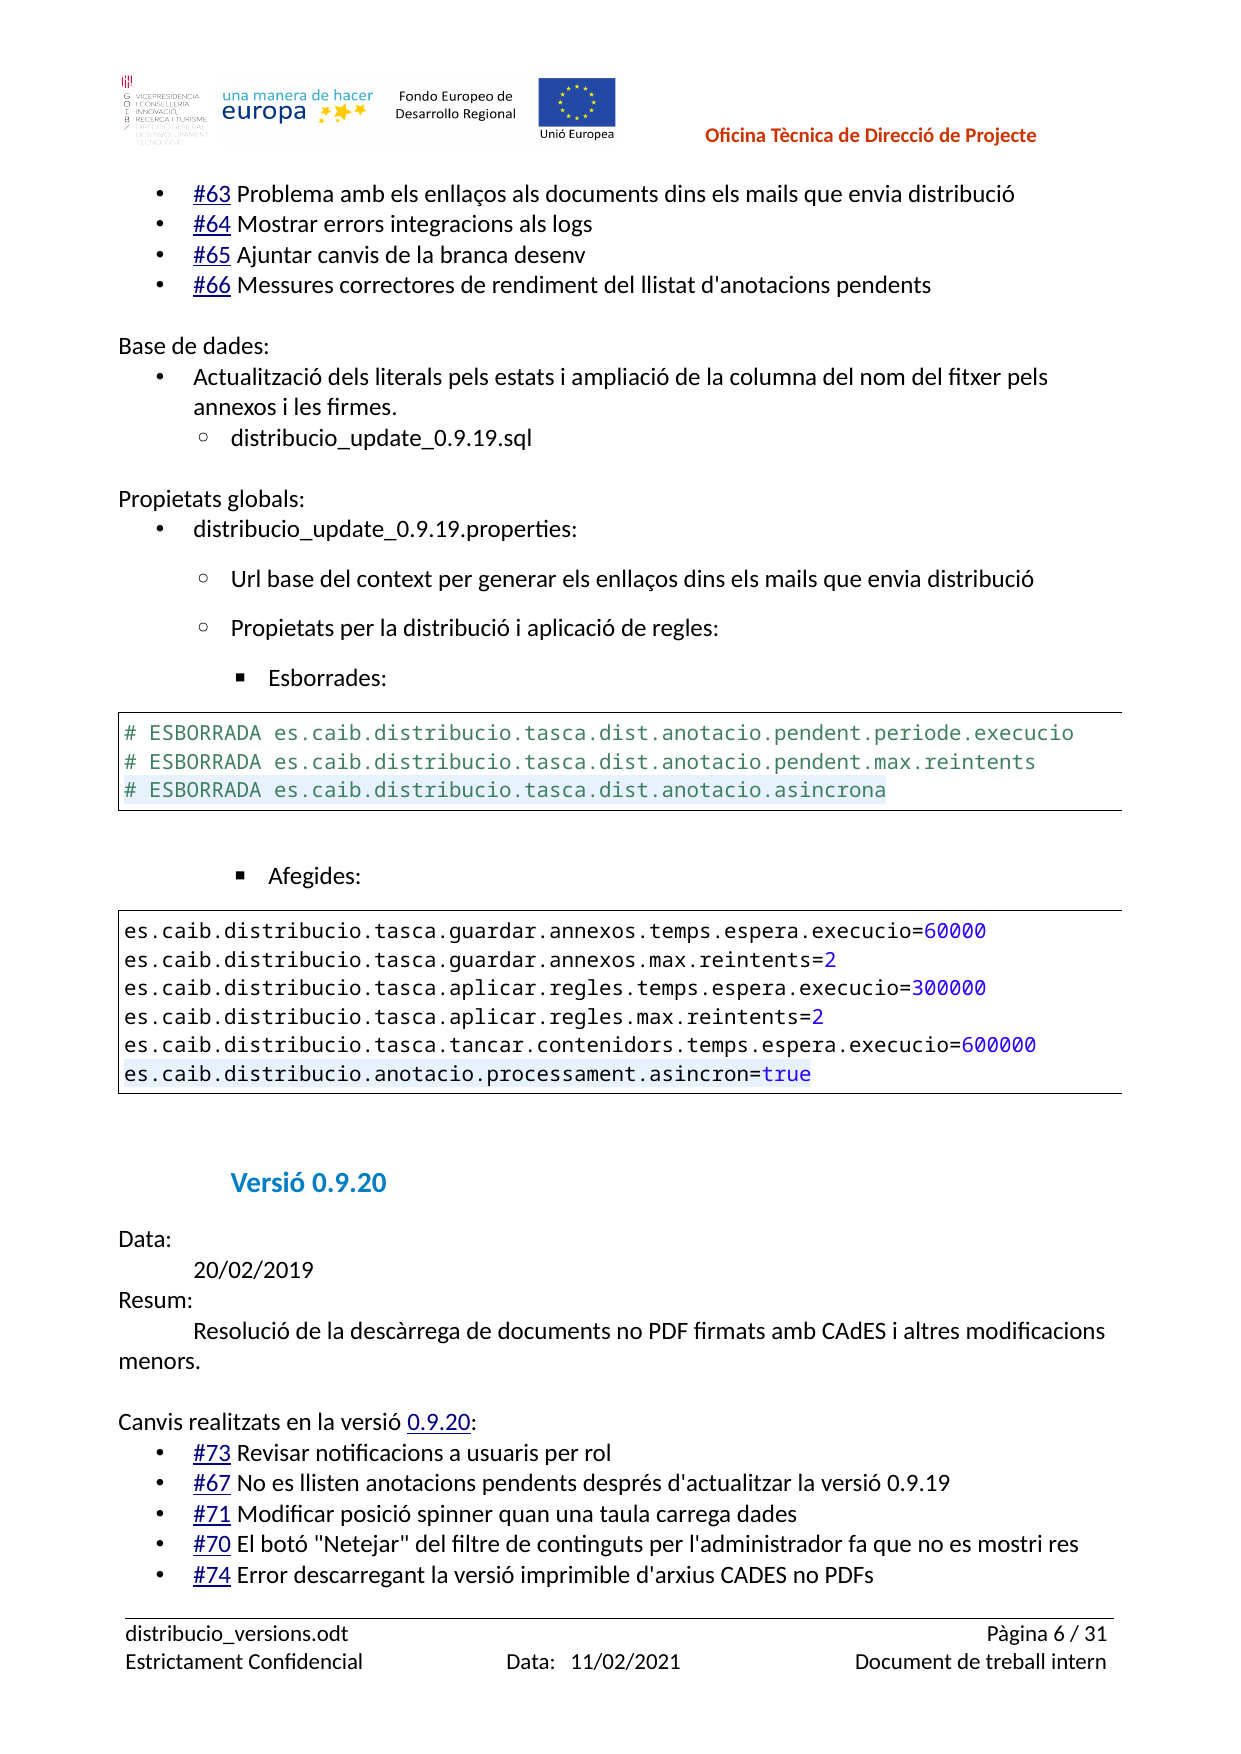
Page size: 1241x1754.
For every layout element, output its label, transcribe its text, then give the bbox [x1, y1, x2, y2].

list Esborrades: [231, 662, 1122, 693]
list Afegides: [231, 860, 1122, 891]
list Url base del context per generar els enllaços dins els mails que envia distribució [193, 563, 1122, 593]
text Resum: [118, 1284, 1122, 1315]
list Propietats per la distribució i aplicació de regles: [193, 613, 1122, 643]
picture [118, 73, 213, 147]
text Data: [118, 1223, 1122, 1254]
text 20/02/2019 [118, 1254, 1122, 1284]
list Actualització dels literals pels estats i ampliació de la columna del nom del fitxer pels annexos i les firmes. [156, 361, 1122, 422]
text Base de dades: [118, 330, 1122, 361]
list #70 El botó "Netejar" del filtre de continguts per l'administrador fa que no es mostri res [156, 1529, 1122, 1559]
list #64 Mostrar errors integracions als logs [156, 208, 1122, 239]
text Resolució de la descàrrega de documents no PDF firmats amb CAdES i altres modificacions menors. [118, 1315, 1122, 1376]
list #71 Modificar posició spinner quan una taula carrega dades [156, 1498, 1122, 1529]
subtitle Versió 0.9.20 [153, 1164, 1122, 1200]
text Propietats globals: [118, 483, 1122, 513]
list #63 Problema amb els enllaços als documents dins els mails que envia distribució [156, 178, 1122, 208]
table_header # ESBORRADA es.caib.distribucio.tasca.dist.anotacio.pendent.periode.execucio # ESBORRADA es.caib.distribucio.tasca.dist.anotacio.pendent.max.reintents # ESBORRADA es.caib.distribucio.tasca.dist.anotacio.asincrona [119, 713, 1122, 809]
list distribucio_update_0.9.19.sql [193, 422, 1122, 452]
text Canvis realitzats en la versió 0.9.20: [118, 1407, 1122, 1437]
list #74 Error descarregant la versió imprimible d'arxius CADES no PDFs [156, 1559, 1122, 1590]
list #73 Revisar notificacions a usuaris per rol [156, 1437, 1122, 1468]
list #66 Messures correctores de rendiment del llistat d'anotacions pendents [156, 269, 1122, 300]
list #65 Ajuntar canvis de la branca desenv [156, 239, 1122, 269]
picture [219, 73, 621, 147]
list distribucio_update_0.9.19.properties: [156, 513, 1122, 544]
table_header es.caib.distribucio.tasca.guardar.annexos.temps.espera.execucio=60000 es.caib.distribucio.tasca.guardar.annexos.max.reintents=2 es.caib.distribucio.tasca.aplicar.regles.temps.espera.execucio=300000 es.caib.distribucio.tasca.aplicar.regles.max.reintents=2 es.caib.distribucio.tasca.tancar.contenidors.temps.espera.execucio=600000 es.caib.distribucio.anotacio.processament.asincron=true [119, 911, 1122, 1093]
list #67 No es llisten anotacions pendents després d'actualitzar la versió 0.9.19 [156, 1468, 1122, 1498]
